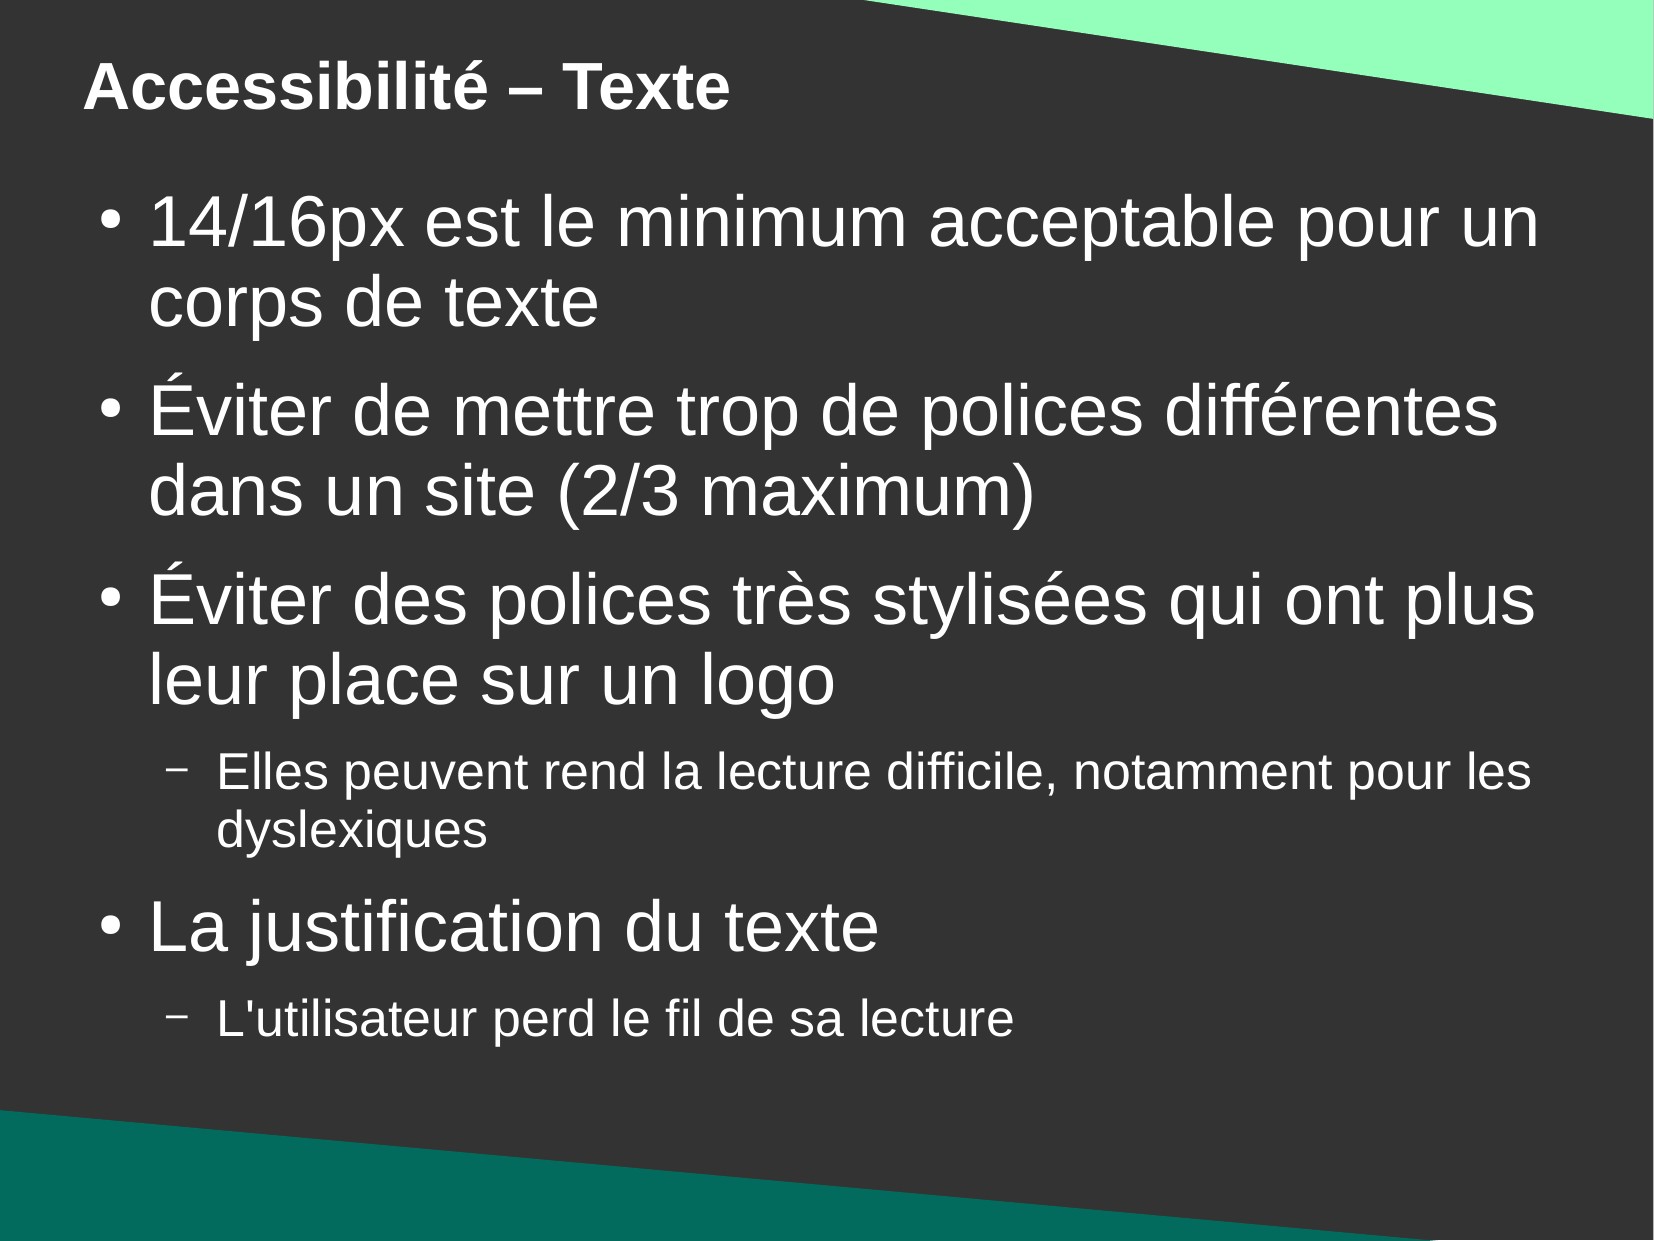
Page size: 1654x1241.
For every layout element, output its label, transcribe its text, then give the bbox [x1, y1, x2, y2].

title Accessibilité – Texte [82, 49, 1571, 152]
list 14/16px est le minimum acceptable pour un corps de texte Éviter de mettre trop de polices différentes dans un site (2/3 maximum) Éviter des polices très stylisées qui ont plus leur place sur un logo Elles peuvent rend la lecture difficile, notamment pour les dyslexiques La justification du texte L'utilisateur perd le fil de sa lecture [80, 180, 1605, 1052]
text_box [863, 0, 1654, 119]
